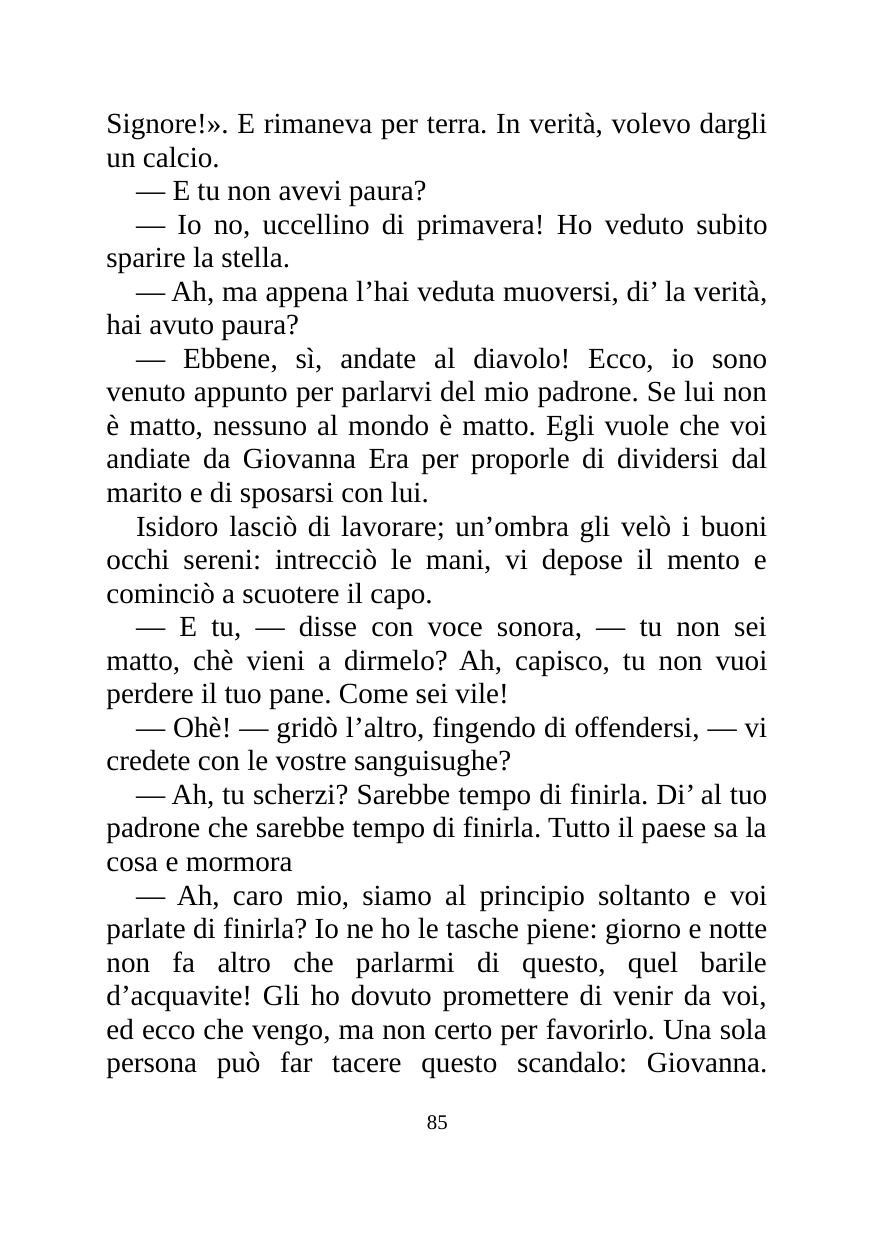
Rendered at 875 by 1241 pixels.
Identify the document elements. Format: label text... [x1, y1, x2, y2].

text — Ah, ma appena l’hai veduta muoversi, di’ la verità, hai avuto paura? [106, 274, 768, 341]
text Signore!». E rimaneva per terra. In verità, volevo dargli un calcio. [106, 106, 768, 173]
text Isidoro lasciò di lavorare; un’ombra gli velò i buoni occhi sereni: intrecciò le mani, vi depose il mento e cominciò a scuotere il capo. [106, 509, 768, 609]
text — Ebbene, sì, andate al diavolo! Ecco, io sono venuto appunto per parlarvi del mio padrone. Se lui non è matto, nessuno al mondo è matto. Egli vuole che voi andiate da Giovanna Era per proporle di dividersi dal marito e di sposarsi con lui. [106, 341, 768, 509]
text — Ohè! — gridò l’altro, fingendo di offendersi, — vi credete con le vostre sanguisughe? [106, 710, 768, 777]
text — Io no, uccellino di primavera! Ho veduto subito sparire la stella. [106, 207, 768, 274]
text — E tu non avevi paura? [106, 173, 768, 207]
text — E tu, — disse con voce sonora, — tu non sei matto, chè vieni a dirmelo? Ah, capisco, tu non vuoi perdere il tuo pane. Come sei vile! [106, 609, 768, 710]
text — Ah, tu scherzi? Sarebbe tempo di finirla. Di’ al tuo padrone che sarebbe tempo di finirla. Tutto il paese sa la cosa e mormora [106, 777, 768, 878]
text — Ah, caro mio, siamo al principio soltanto e voi parlate di finirla? Io ne ho le tasche piene: giorno e notte non fa altro che parlarmi di questo, quel barile d’acquavite! Gli ho dovuto promettere di venir da voi, ed ecco che vengo, ma non certo per favorirlo. Una sola persona può far tacere questo scandalo: Giovanna. [106, 878, 768, 1079]
